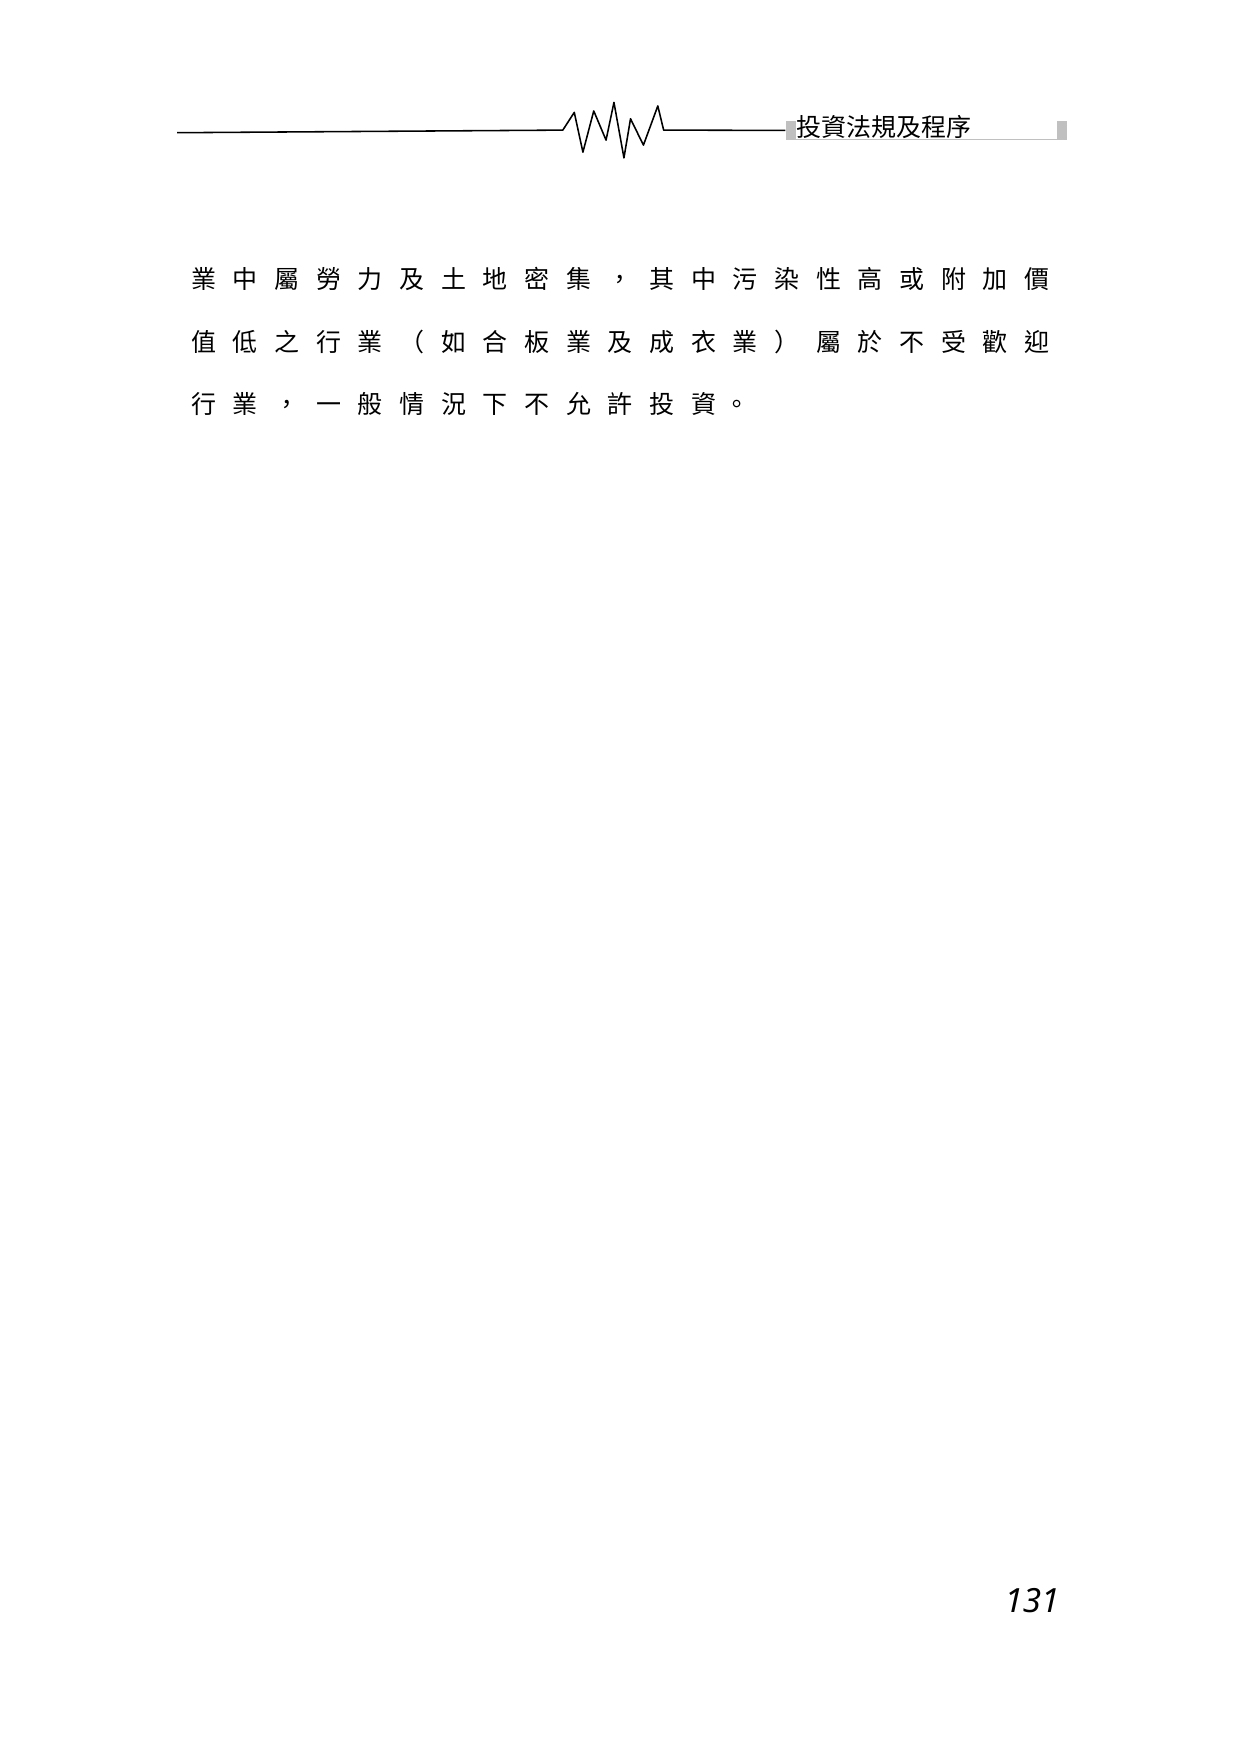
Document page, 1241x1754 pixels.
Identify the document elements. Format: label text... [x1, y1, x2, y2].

text 業中屬勞力及土地密集，其中污染性高或附加價值低之行業（如合板業及成衣業）屬於不受歡迎行業，一般情況下不允許投資。 [183, 236, 1058, 424]
